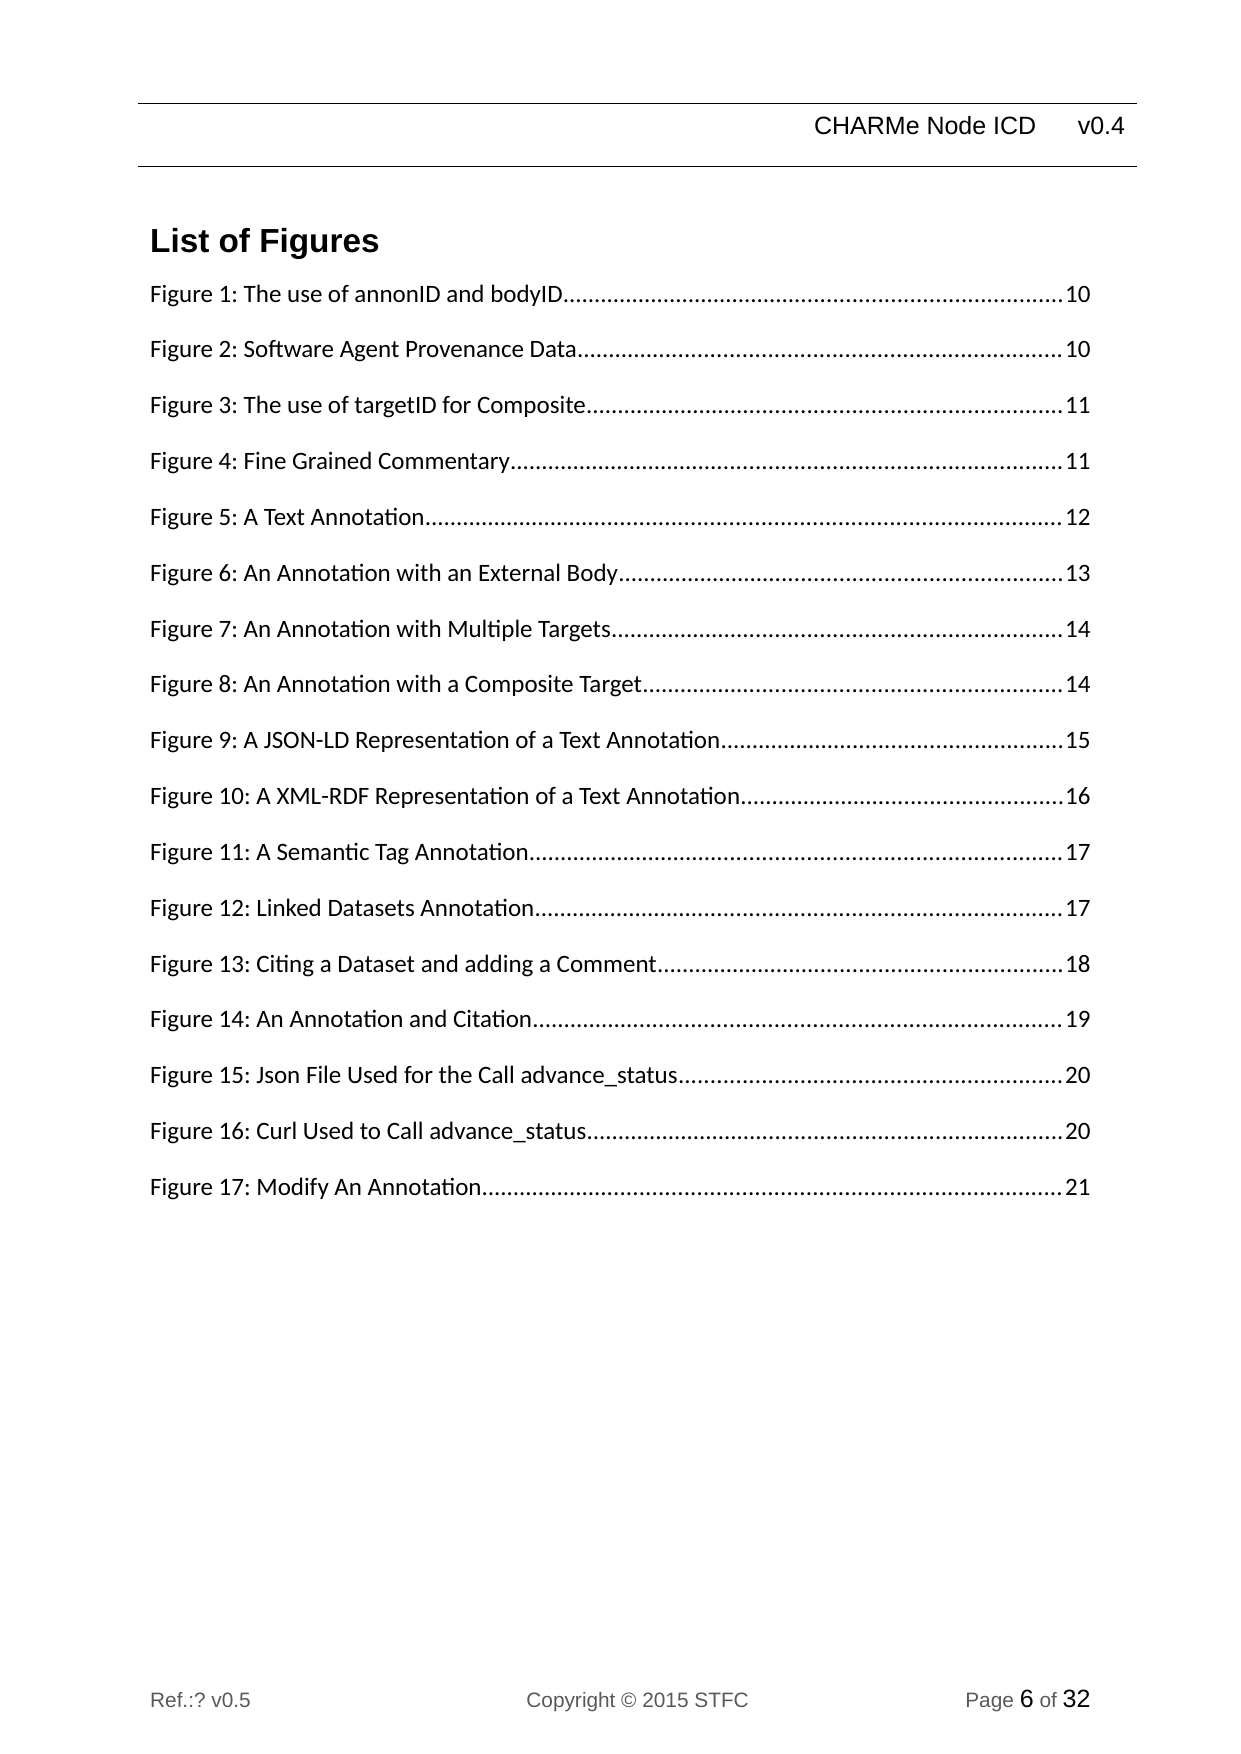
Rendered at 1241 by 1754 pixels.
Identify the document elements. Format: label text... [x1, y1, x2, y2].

text Figure 17: Modify An Annotation 21 [150, 1171, 1090, 1202]
text Figure 6: An Annotation with an External Body 13 [150, 557, 1090, 587]
text Figure 1: The use of annonID and bodyID 10 [150, 278, 1090, 308]
text Figure 3: The use of targetID for Composite 11 [150, 389, 1090, 420]
text Figure 7: An Annotation with Multiple Targets 14 [150, 613, 1090, 643]
text Figure 5: A Text Annotation 12 [150, 501, 1090, 532]
text Figure 14: An Annotation and Citation 19 [150, 1003, 1090, 1034]
text Figure 4: Fine Grained Commentary 11 [150, 445, 1090, 476]
text Figure 11: A Semantic Tag Annotation 17 [150, 836, 1090, 867]
text Figure 8: An Annotation with a Composite Target 14 [150, 668, 1090, 699]
subtitle List of Figures [150, 221, 1090, 259]
text Figure 9: A JSON-LD Representation of a Text Annotation 15 [150, 724, 1090, 755]
text Figure 12: Linked Datasets Annotation 17 [150, 892, 1090, 922]
text Figure 13: Citing a Dataset and adding a Comment 18 [150, 948, 1090, 978]
text Figure 16: Curl Used to Call advance_status 20 [150, 1115, 1090, 1146]
text Figure 10: A XML-RDF Representation of a Text Annotation 16 [150, 780, 1090, 811]
text Figure 15: Json File Used for the Call advance_status 20 [150, 1059, 1090, 1090]
text Figure 2: Software Agent Provenance Data 10 [150, 333, 1090, 364]
